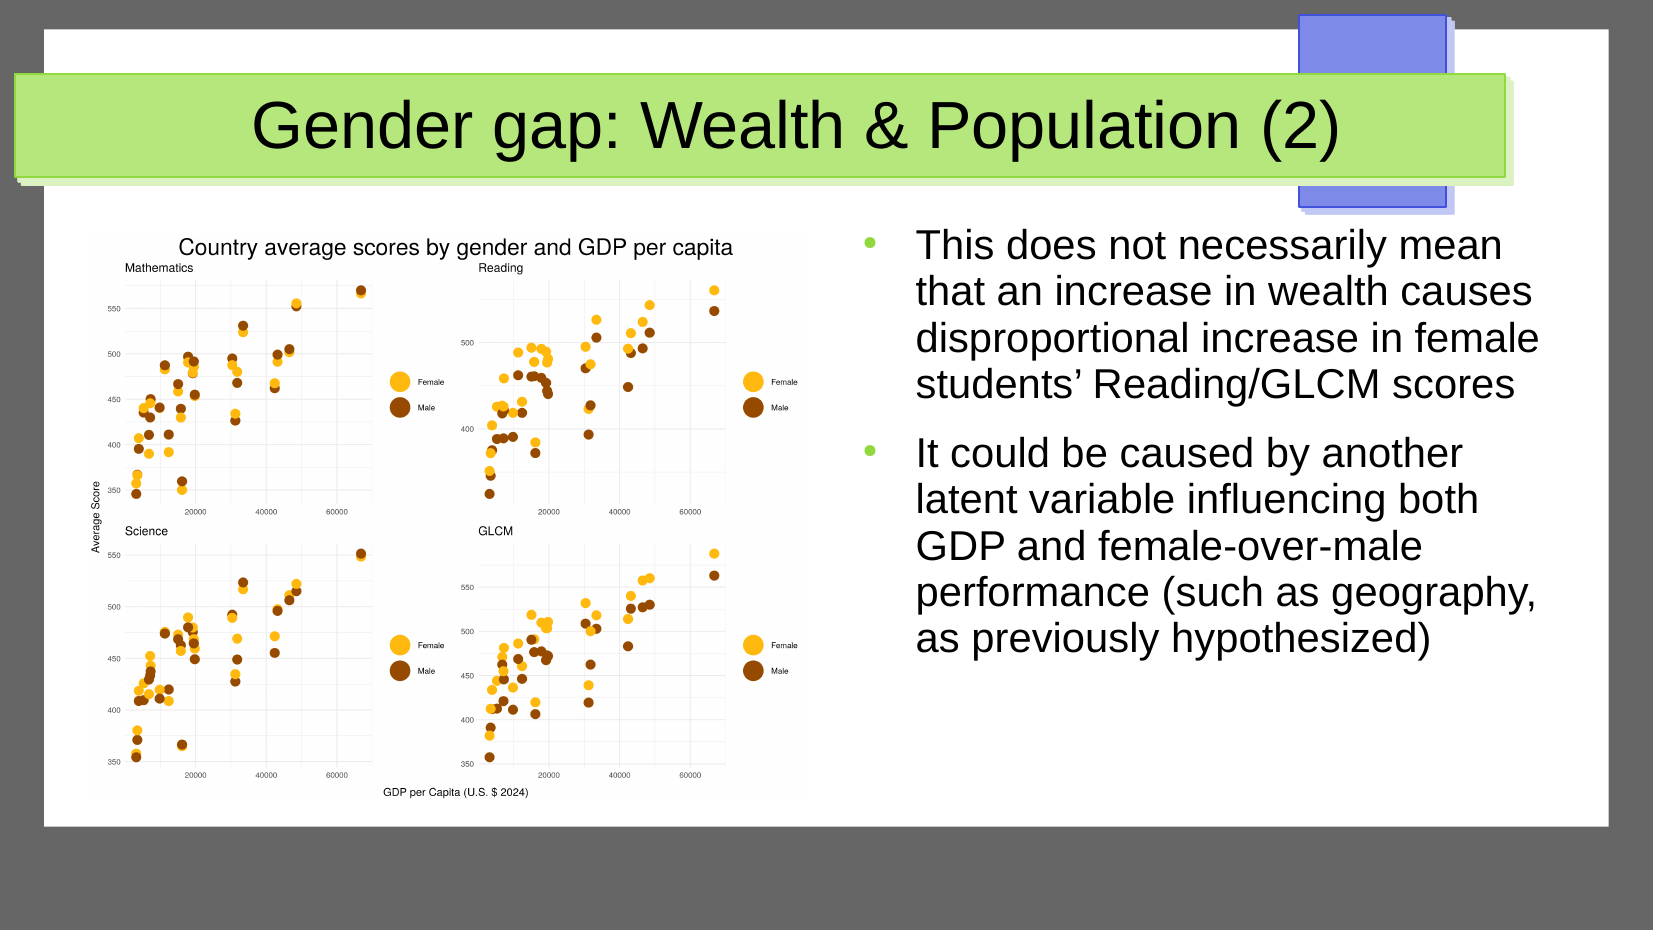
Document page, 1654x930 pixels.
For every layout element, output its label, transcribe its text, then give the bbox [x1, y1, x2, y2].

title Gender gap: Wealth & Population (2) [88, 73, 1506, 178]
picture [88, 235, 809, 799]
list This does not necessarily mean that an increase in wealth causes disproportional increase in female students’ Reading/GLCM scores It could be caused by another latent variable influencing both GDP and female-over-male performance (such as geography, as previously hypothesized) [844, 221, 1566, 812]
